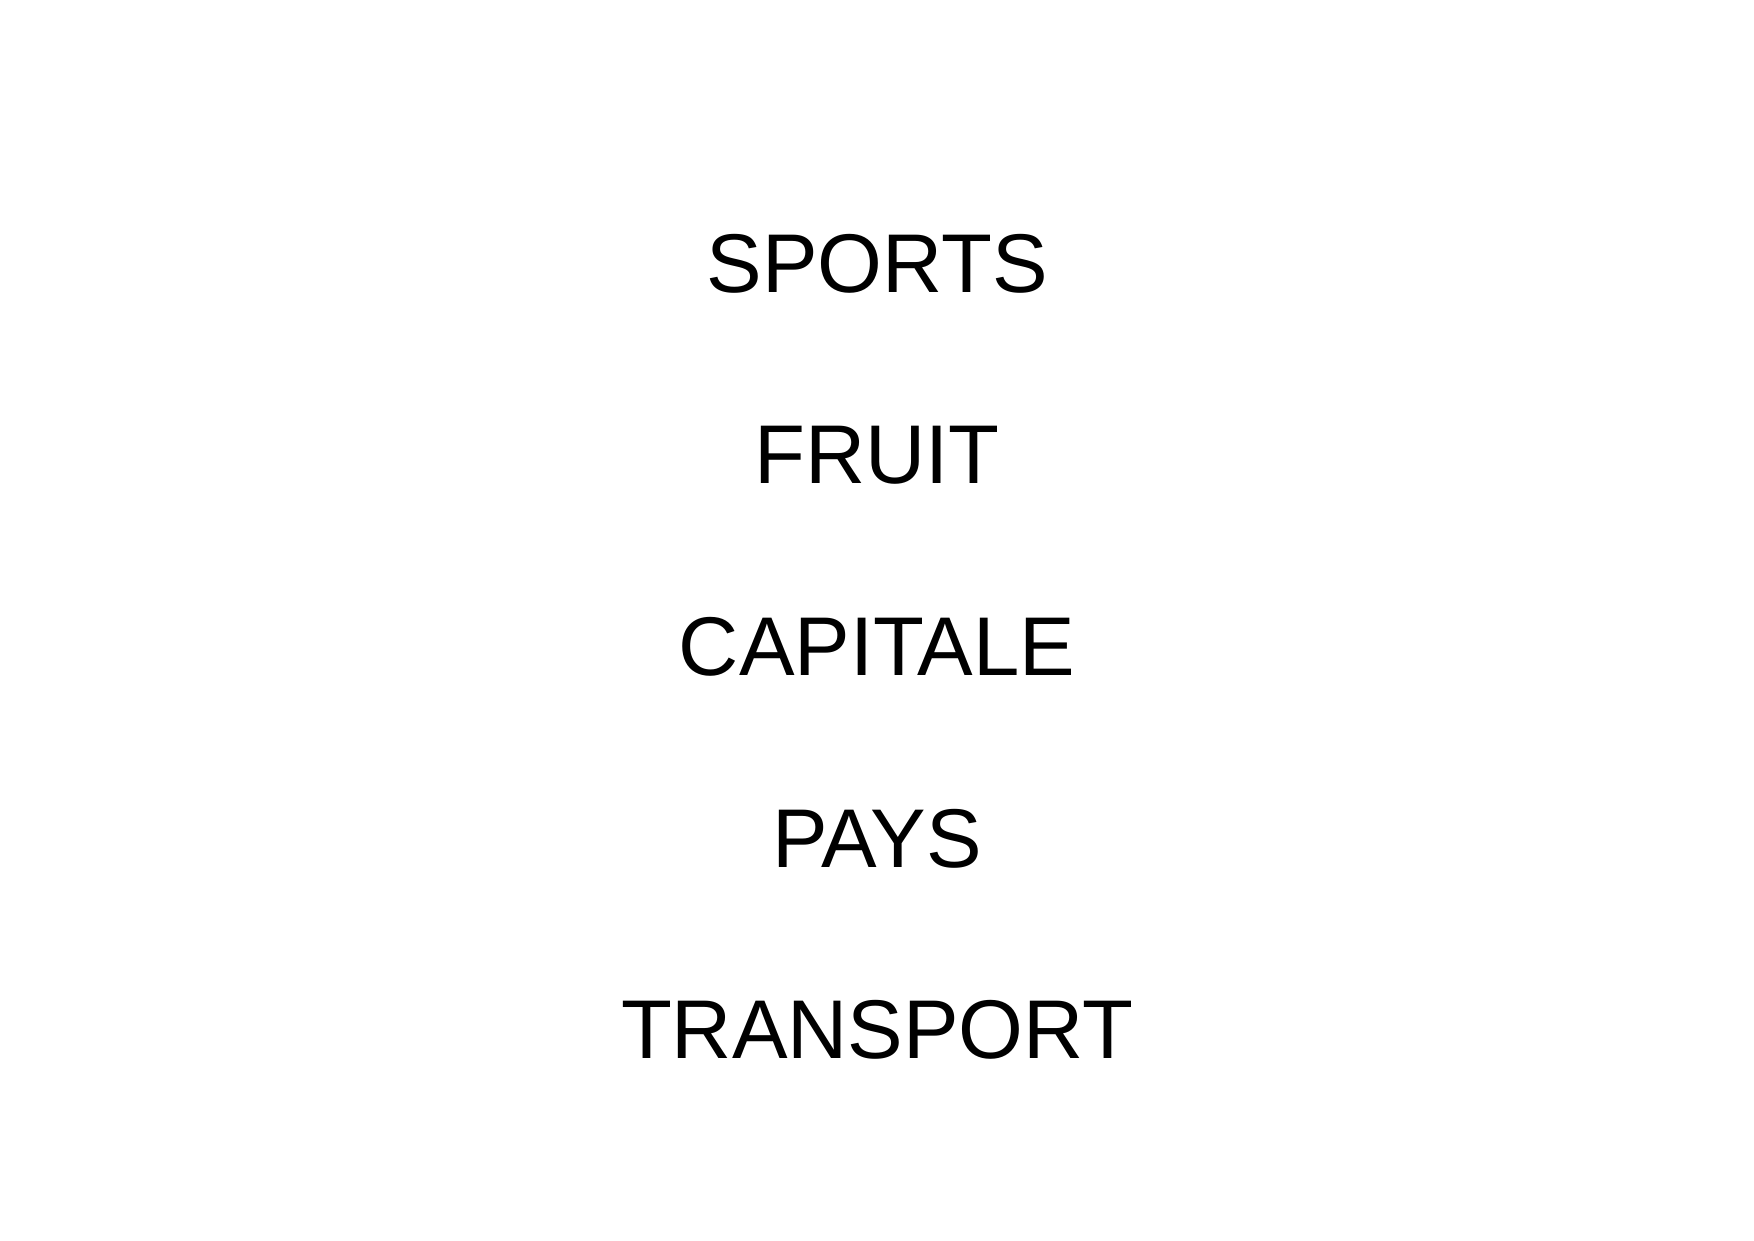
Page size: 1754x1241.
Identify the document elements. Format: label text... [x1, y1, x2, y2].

text FRUIT [118, 406, 1636, 501]
text SPORTS [118, 214, 1636, 310]
text PAYS [118, 789, 1636, 885]
text TRANSPORT [118, 981, 1636, 1076]
text CAPITALE [118, 597, 1636, 693]
